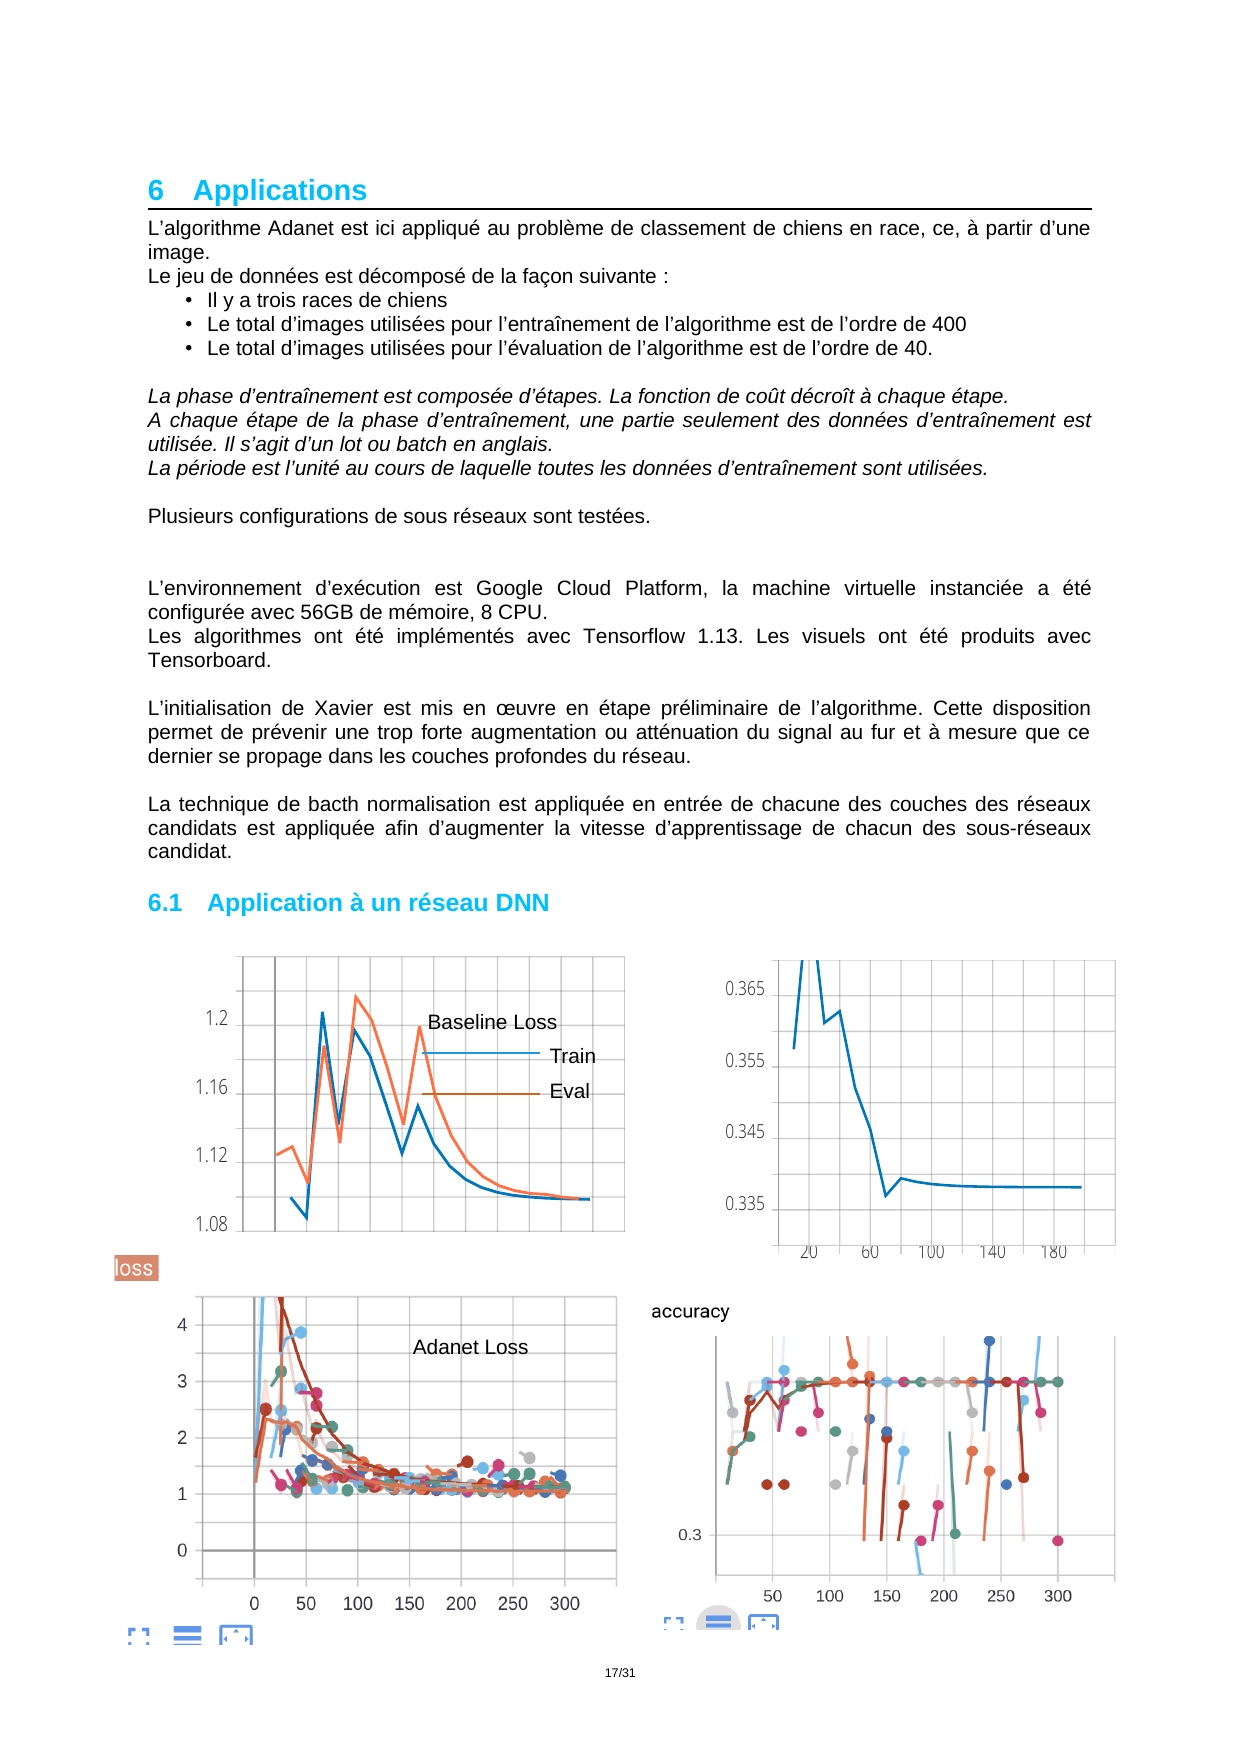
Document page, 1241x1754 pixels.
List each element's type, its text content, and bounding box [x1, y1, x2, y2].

text L’initialisation de Xavier est mis en œuvre en étape préliminaire de l’algorithme. Cette disposition permet de prévenir une trop forte augmentation ou atténuation du signal au fur et à mesure que ce dernier se propage dans les couches profondes du réseau. [148, 696, 1092, 767]
subtitle Application à un réseau DNN [148, 888, 1092, 917]
list Il y a trois races de chiens [185, 288, 1092, 312]
text Plusieurs configurations de sous réseaux sont testées. [148, 504, 1092, 528]
text La phase d’entraînement est composée d’étapes. La fonction de coût décroît à chaque étape. [148, 384, 1092, 408]
text L’environnement d’exécution est Google Cloud Platform, la machine virtuelle instanciée a été configurée avec 56GB de mémoire, 8 CPU. [148, 576, 1092, 624]
list Le total d’images utilisées pour l’entraînement de l’algorithme est de l’ordre de 400 [185, 312, 1092, 336]
text A chaque étape de la phase d’entraînement, une partie seulement des données d’entraînement est utilisée. Il s’agit d’un lot ou batch en anglais. [148, 408, 1092, 456]
picture [94, 1232, 1213, 1645]
text L’algorithme Adanet est ici appliqué au problème de classement de chiens en race, ce, à partir d’une image. [148, 216, 1092, 264]
subtitle Applications [148, 173, 1092, 208]
text Le jeu de données est décomposé de la façon suivante : [148, 264, 1092, 288]
list Le total d’images utilisées pour l’évaluation de l’algorithme est de l’ordre de 40. [185, 336, 1092, 360]
text La période est l’unité au cours de laquelle toutes les données d’entraînement sont utilisées. [148, 456, 1092, 480]
text La technique de bacth normalisation est appliquée en entrée de chacune des couches des réseaux candidats est appliquée afin d’augmenter la vitesse d’apprentissage de chacun des sous-réseaux candidat. [148, 791, 1092, 863]
text Les algorithmes ont été implémentés avec Tensorflow 1.13. Les visuels ont été produits avec Tensorboard. [148, 624, 1092, 672]
